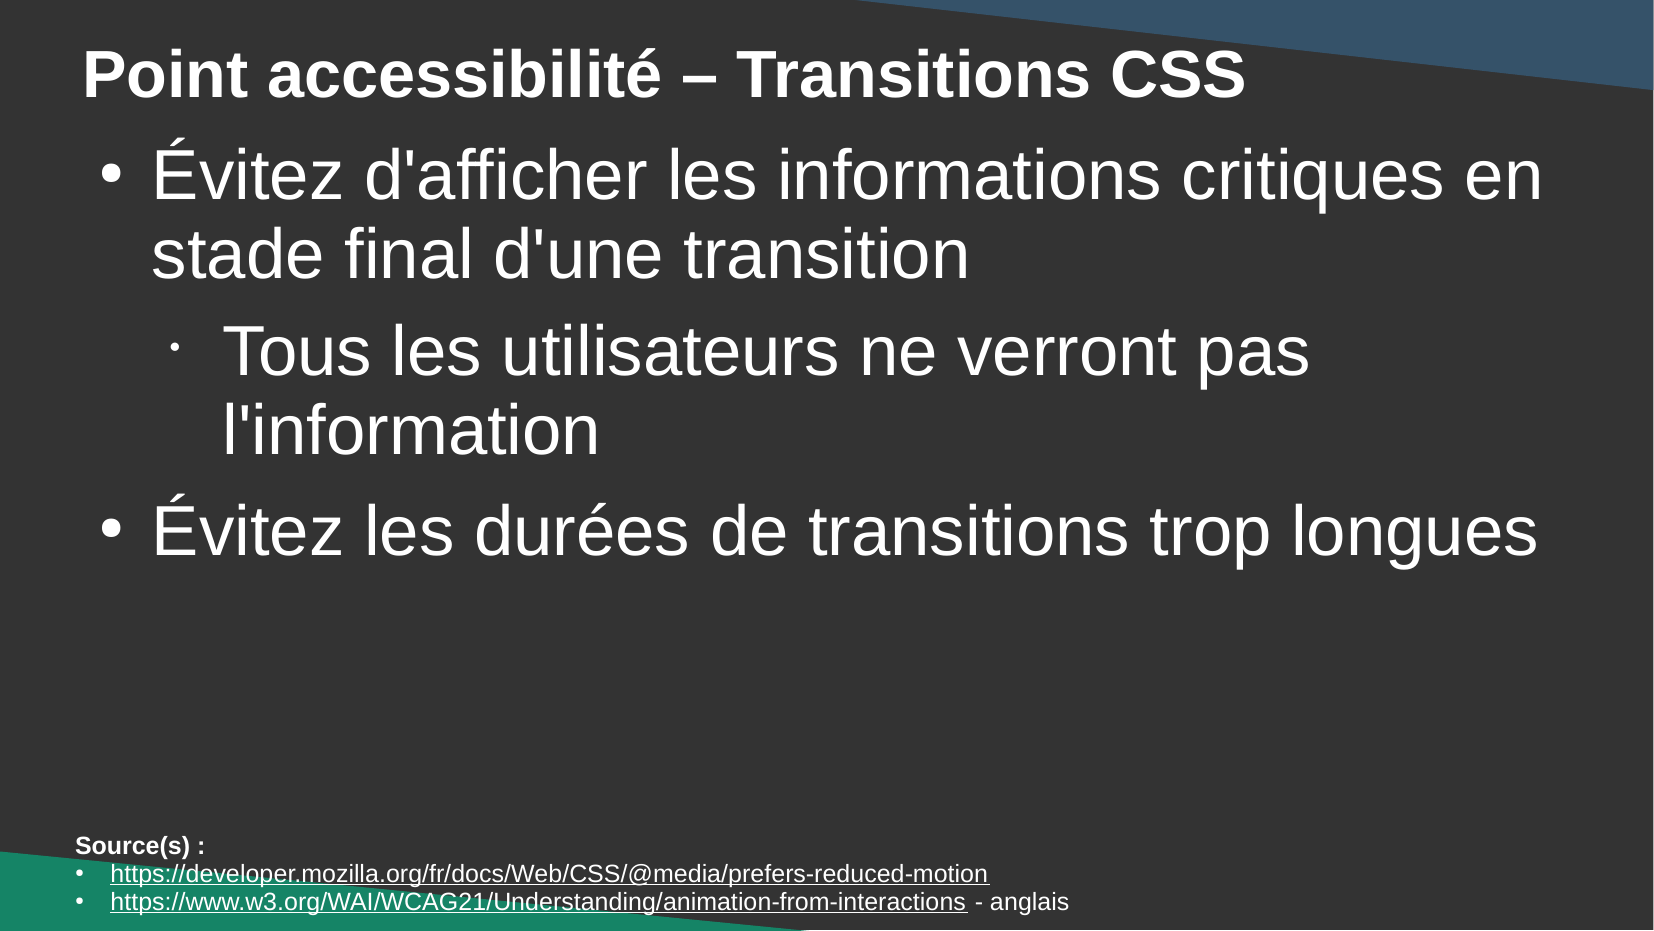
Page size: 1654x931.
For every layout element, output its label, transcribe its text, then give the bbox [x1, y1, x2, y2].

text_box Source(s) : https://developer.mozilla.org/fr/docs/Web/CSS/@media/prefers-reduced-motion https://www.w3.org/WAI/WCAG21/Understanding/animation-from-interactions - anglais [60, 824, 1546, 923]
text_box [0, 851, 809, 931]
list Évitez d'afficher les informations critiques en stade final d'une transition Tous les utilisateurs ne verront pas l'information Évitez les durées de transitions trop longues [80, 135, 1605, 721]
text_box [855, 0, 1654, 91]
title Point accessibilité – Transitions CSS [82, 37, 1571, 122]
